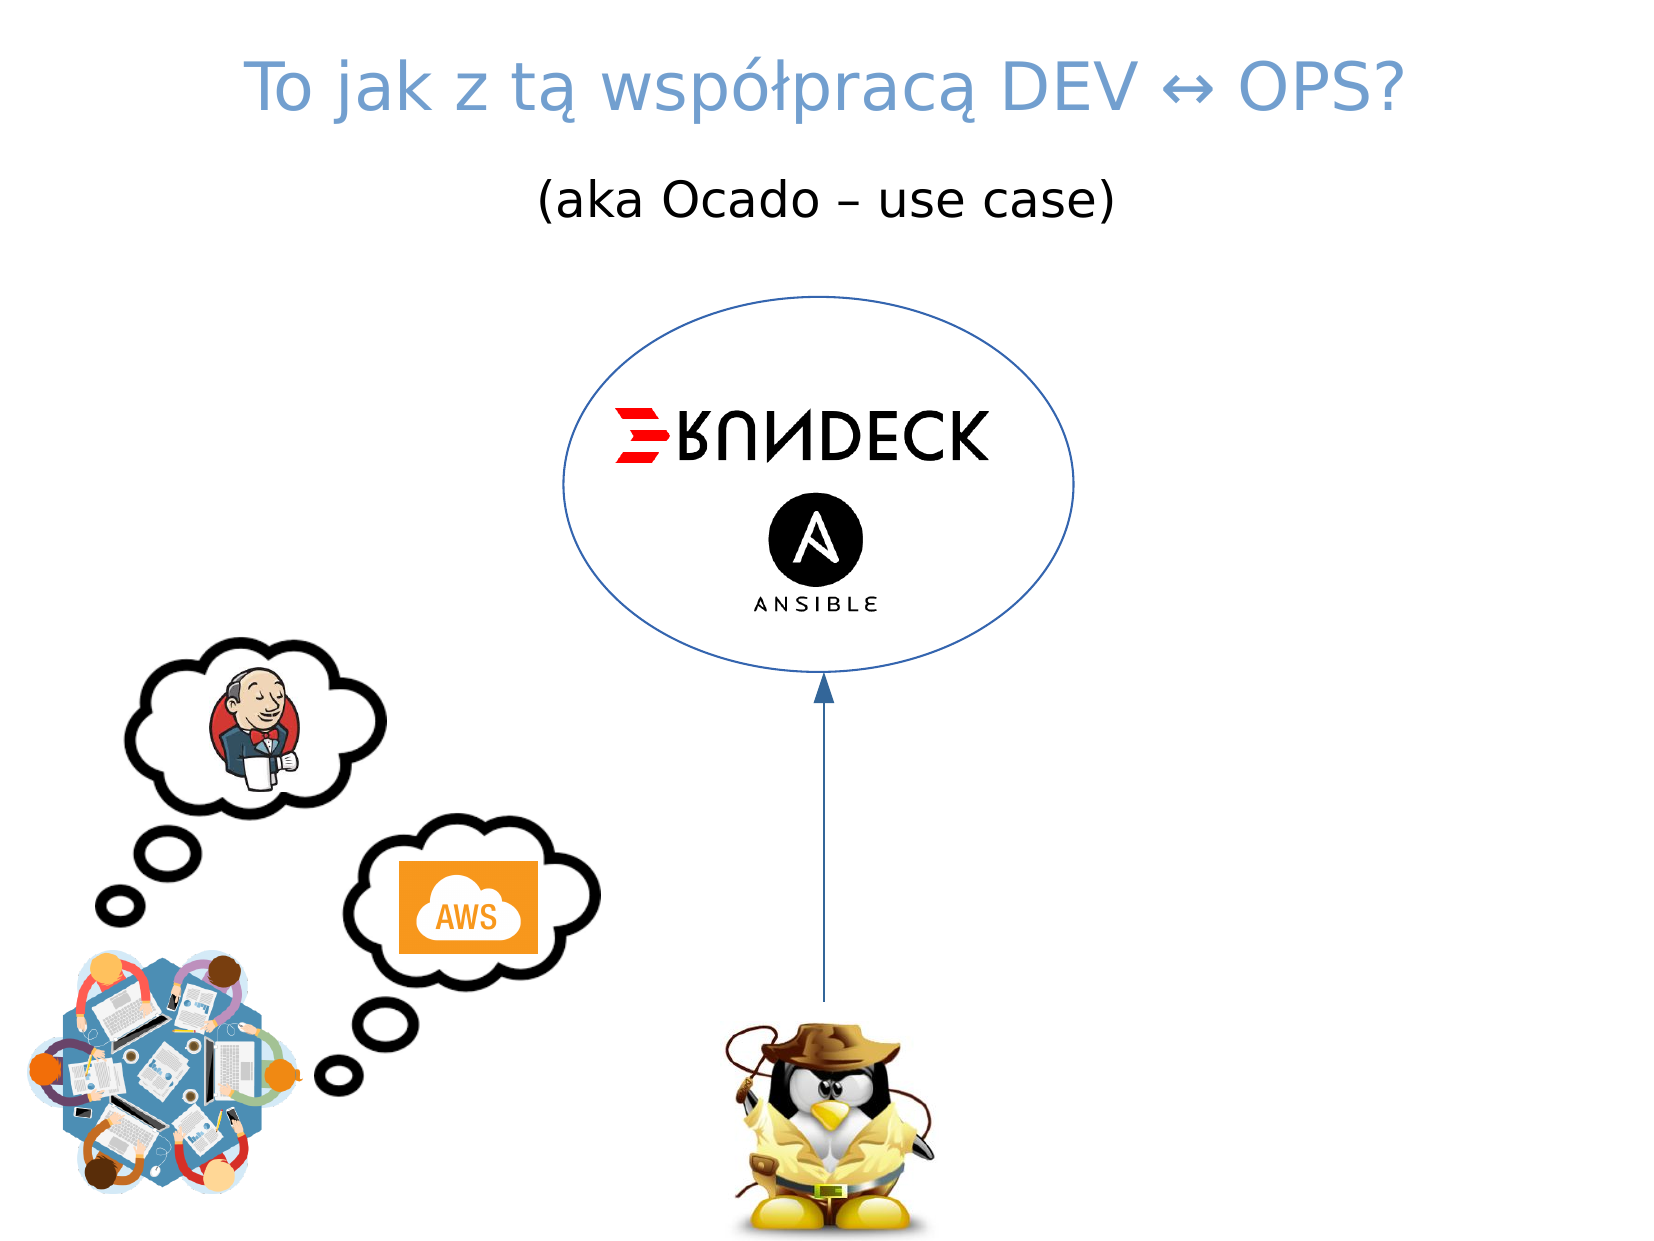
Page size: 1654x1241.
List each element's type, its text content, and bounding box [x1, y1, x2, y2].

picture [0, 636, 601, 1194]
text_box To jak z tą współpracą DEV ↔ OPS? [229, 41, 1425, 134]
picture [615, 408, 989, 463]
picture [720, 1021, 939, 1241]
text_box (aka Ocado – use case) [521, 134, 1132, 220]
picture [740, 479, 889, 627]
